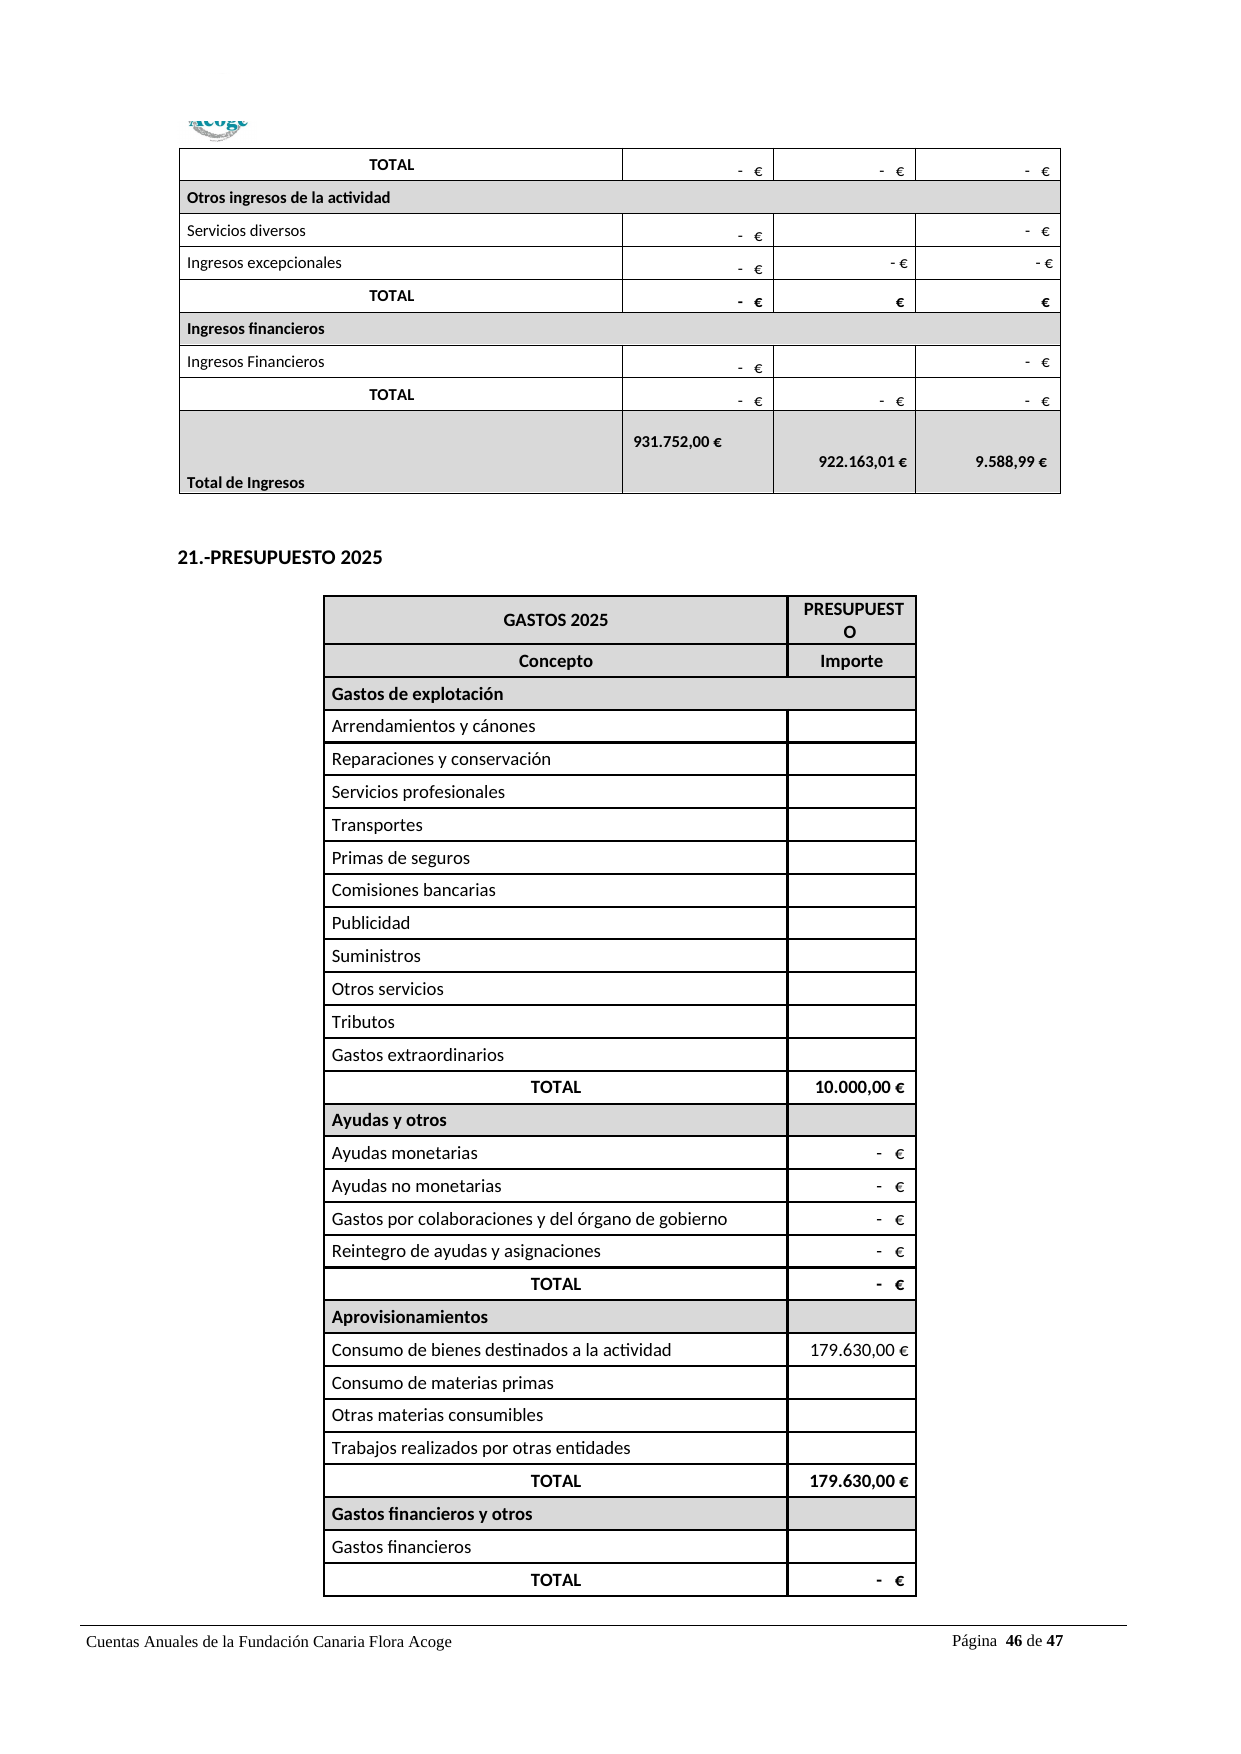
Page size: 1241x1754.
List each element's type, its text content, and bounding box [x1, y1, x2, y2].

table_cell 179.630,00 € [789, 1334, 915, 1365]
table_cell 179.630,00 € [789, 1465, 915, 1496]
table_cell Servicios diversos [180, 214, 622, 246]
table_cell [789, 744, 915, 774]
table_cell Aprovisionamientos [325, 1301, 786, 1332]
table_cell Otros servicios [325, 973, 786, 1004]
table_cell - € [789, 1137, 915, 1168]
table_cell - € [789, 1236, 915, 1266]
table_cell Importe [789, 645, 915, 676]
table_cell Suministros [325, 940, 786, 971]
table_cell 922.163,01 € [774, 411, 915, 492]
table_cell Trabajos realizados por otras entidades [325, 1433, 786, 1463]
table_cell Gastos financieros y otros [325, 1498, 786, 1529]
table_cell Arrendamientos y cánones [325, 711, 786, 741]
table_cell - € [916, 378, 1060, 410]
table_cell - € [789, 1564, 915, 1594]
table_cell - € [623, 247, 773, 279]
table_cell Primas de seguros [325, 842, 786, 873]
table_cell [789, 875, 915, 906]
table_cell Publicidad [325, 908, 786, 938]
table_cell [789, 711, 915, 741]
table_cell [789, 776, 915, 807]
table_cell TOTAL [180, 149, 622, 180]
table_cell TOTAL [180, 280, 622, 312]
table_cell Gastos por colaboraciones y del órgano de gobierno [325, 1203, 786, 1234]
table_cell [789, 1400, 915, 1431]
table_cell - € [623, 280, 773, 312]
table_cell [789, 1039, 915, 1069]
table_cell [789, 908, 915, 938]
table_cell Ingresos financieros [180, 313, 1060, 344]
table_cell TOTAL [325, 1269, 786, 1299]
table_cell - € [774, 149, 915, 180]
table_cell [789, 1006, 915, 1037]
table_cell € [916, 280, 1060, 312]
table_cell TOTAL [325, 1564, 786, 1594]
table_cell 9.588,99 € [916, 411, 1060, 492]
table_header GASTOS 2025 [325, 597, 786, 643]
table_cell [789, 1301, 915, 1332]
table_cell - € [916, 346, 1060, 377]
table_cell Tributos [325, 1006, 786, 1037]
table_cell Ayudas no monetarias [325, 1170, 786, 1201]
table_cell Otras materias consumibles [325, 1400, 786, 1431]
table_cell - € [623, 149, 773, 180]
table_cell - € [789, 1203, 915, 1234]
table_cell Servicios profesionales [325, 776, 786, 807]
table_cell Transportes [325, 809, 786, 840]
table_cell Gastos extraordinarios [325, 1039, 786, 1069]
table_cell [774, 346, 915, 377]
table_cell Consumo de bienes destinados a la actividad [325, 1334, 786, 1365]
table_cell 931.752,00 € [623, 411, 773, 492]
table_cell - € [623, 346, 773, 377]
table_cell Ingresos excepcionales [180, 247, 622, 279]
table_cell - € [916, 214, 1060, 246]
table_cell [789, 809, 915, 840]
table_cell [789, 940, 915, 971]
table_cell [789, 1433, 915, 1463]
table_cell - € [789, 1170, 915, 1201]
table_cell - € [774, 247, 915, 279]
table_cell Ingresos Financieros [180, 346, 622, 377]
table_cell Reintegro de ayudas y asignaciones [325, 1236, 786, 1266]
table_cell Concepto [325, 645, 786, 676]
table_cell Ayudas y otros [325, 1105, 786, 1135]
table_cell € [774, 280, 915, 312]
table_cell [789, 1531, 915, 1562]
table_cell Reparaciones y conservación [325, 744, 786, 774]
table_cell Ayudas monetarias [325, 1137, 786, 1168]
table_cell - € [916, 149, 1060, 180]
table_cell [789, 973, 915, 1004]
table_cell [774, 214, 915, 246]
table_header PRESUPUESTO [789, 597, 915, 643]
text 21.-PRESUPUESTO 2025 [177, 544, 1063, 570]
table_cell Comisiones bancarias [325, 875, 786, 906]
table_cell [789, 1498, 915, 1529]
table_cell Gastos financieros [325, 1531, 786, 1562]
table_cell - € [623, 214, 773, 246]
table_cell 10.000,00 € [789, 1072, 915, 1102]
table_cell Otros ingresos de la actividad [180, 181, 1060, 213]
table_cell Gastos de explotación [325, 678, 915, 709]
table_cell Consumo de materias primas [325, 1367, 786, 1398]
table_cell TOTAL [325, 1465, 786, 1496]
table_cell TOTAL [180, 378, 622, 410]
table_cell - € [789, 1269, 915, 1299]
table_cell - € [774, 378, 915, 410]
table_cell - € [916, 247, 1060, 279]
table_cell [789, 1105, 915, 1135]
table_cell Total de Ingresos [180, 411, 622, 492]
table_cell [789, 842, 915, 873]
table_cell - € [623, 378, 773, 410]
table_cell [789, 1367, 915, 1398]
table_cell TOTAL [325, 1072, 786, 1102]
